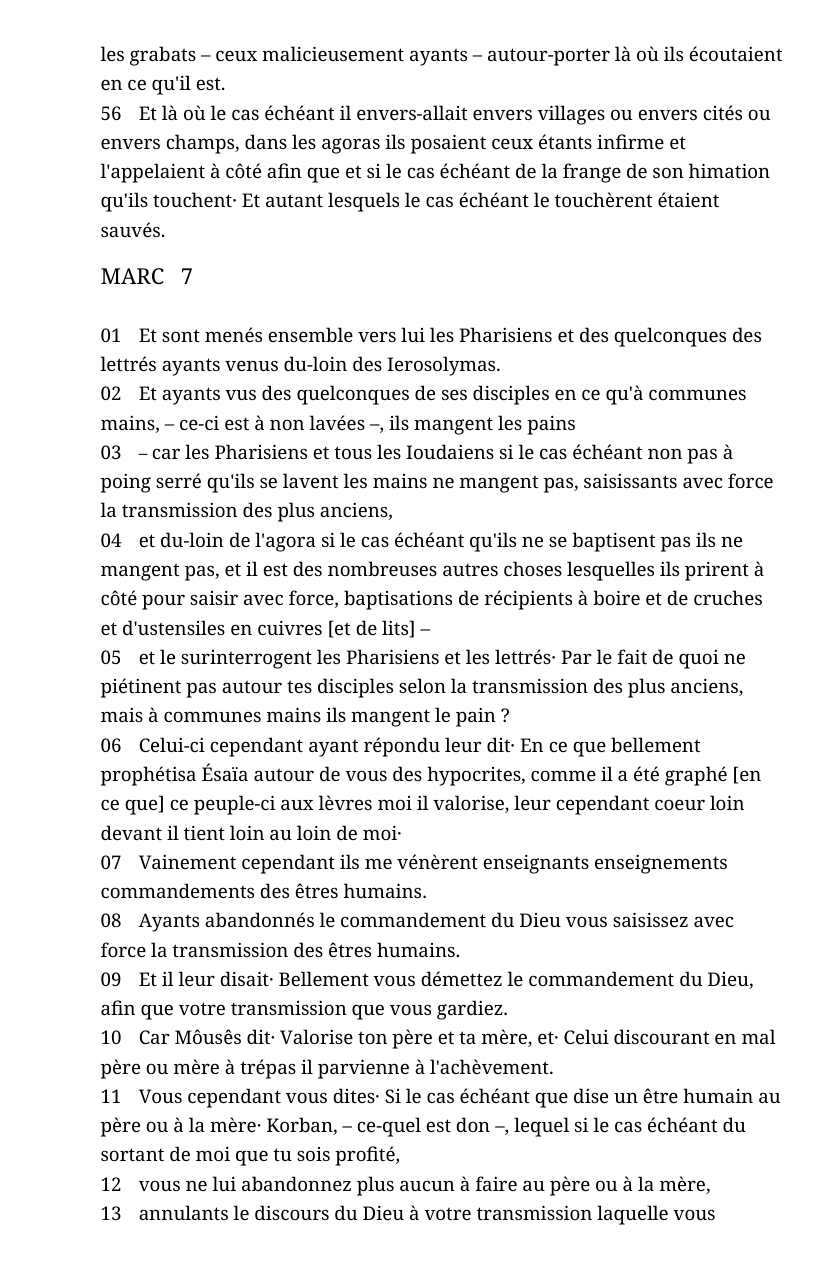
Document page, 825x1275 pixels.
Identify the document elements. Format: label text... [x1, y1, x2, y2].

text MARC 7 [100, 261, 784, 291]
text les grabats – ceux malicieusement ayants – autour-porter là où ils écoutaient en ce qu'il est. 56 Et là où le cas échéant il envers-allait envers villages ou envers cités ou envers champs, dans les agoras ils posaient ceux étants infirme et l'appelaient à côté afin que et si le cas échéant de la frange de son himation qu'ils touchent· Et autant lesquels le cas échéant le touchèrent étaient sauvés. [100, 41, 784, 242]
text 01 Et sont menés ensemble vers lui les Pharisiens et des quelconques des lettrés ayants venus du-loin des Ierosolymas. 02 Et ayants vus des quelconques de ses disciples en ce qu'à communes mains, – ce-ci est à non lavées –, ils mangent les pains 03 – car les Pharisiens et tous les Ioudaiens si le cas échéant non pas à poing serré qu'ils se lavent les mains ne mangent pas, saisissants avec force la transmission des plus anciens, 04 et du-loin de l'agora si le cas échéant qu'ils ne se baptisent pas ils ne mangent pas, et il est des nombreuses autres choses lesquelles ils prirent à côté pour saisir avec force, baptisations de récipients à boire et de cruches et d'ustensiles en cuivres [et de lits] – 05 et le surinterrogent les Pharisiens et les lettrés· Par le fait de quoi ne piétinent pas autour tes disciples selon la transmission des plus anciens, mais à communes mains ils mangent le pain ? 06 Celui-ci cependant ayant répondu leur dit· En ce que bellement prophétisa Ésaïa autour de vous des hypocrites, comme il a été graphé [en ce que] ce peuple-ci aux lèvres moi il valorise, leur cependant coeur loin devant il tient loin au loin de moi· 07 Vainement cependant ils me vénèrent enseignants enseignements commandements des êtres humains. 08 Ayants abandonnés le commandement du Dieu vous saisissez avec force la transmission des êtres humains. 09 Et il leur disait· Bellement vous démettez le commandement du Dieu, afin que votre transmission que vous gardiez. 10 Car Môusês dit· Valorise ton père et ta mère, et· Celui discourant en mal père ou mère à trépas il parvienne à l'achèvement. 11 Vous cependant vous dites· Si le cas échéant que dise un être humain au père ou à la mère· Korban, – ce-quel est don –, lequel si le cas échéant du sortant de moi que tu sois profité, 12 vous ne lui abandonnez plus aucun à faire au père ou à la mère, 13 annulants le discours du Dieu à votre transmission laquelle vous [100, 295, 784, 1226]
